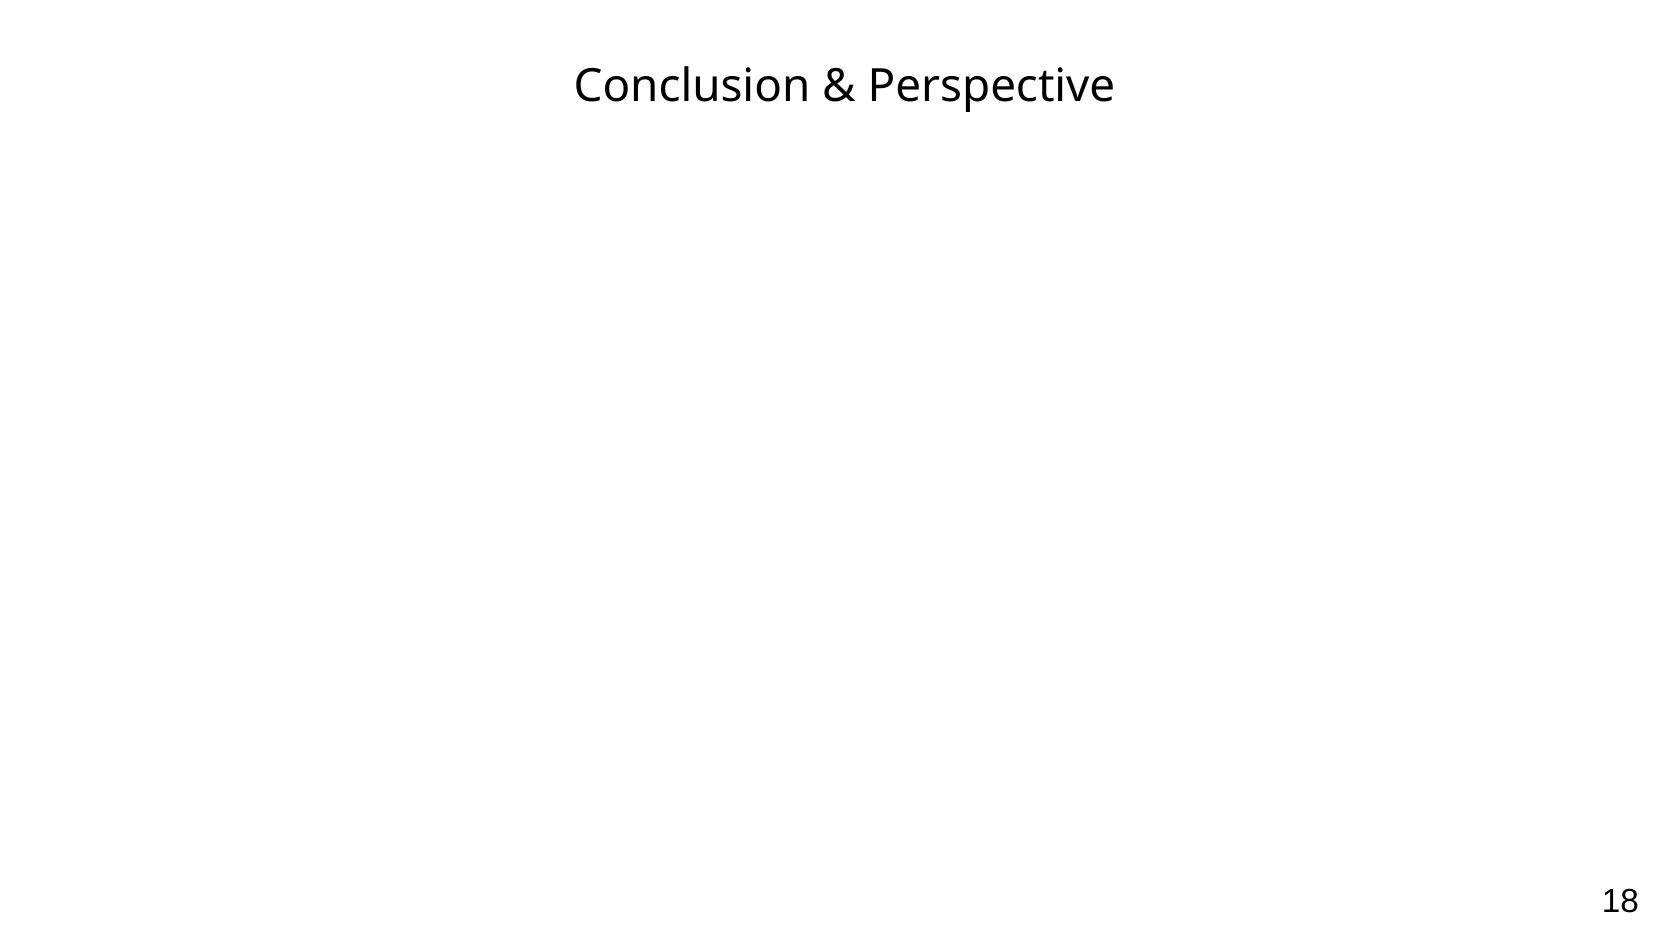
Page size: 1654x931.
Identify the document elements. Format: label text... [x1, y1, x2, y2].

text_box [1024, 874, 1654, 931]
text_box Conclusion & Perspective [376, 45, 1277, 123]
